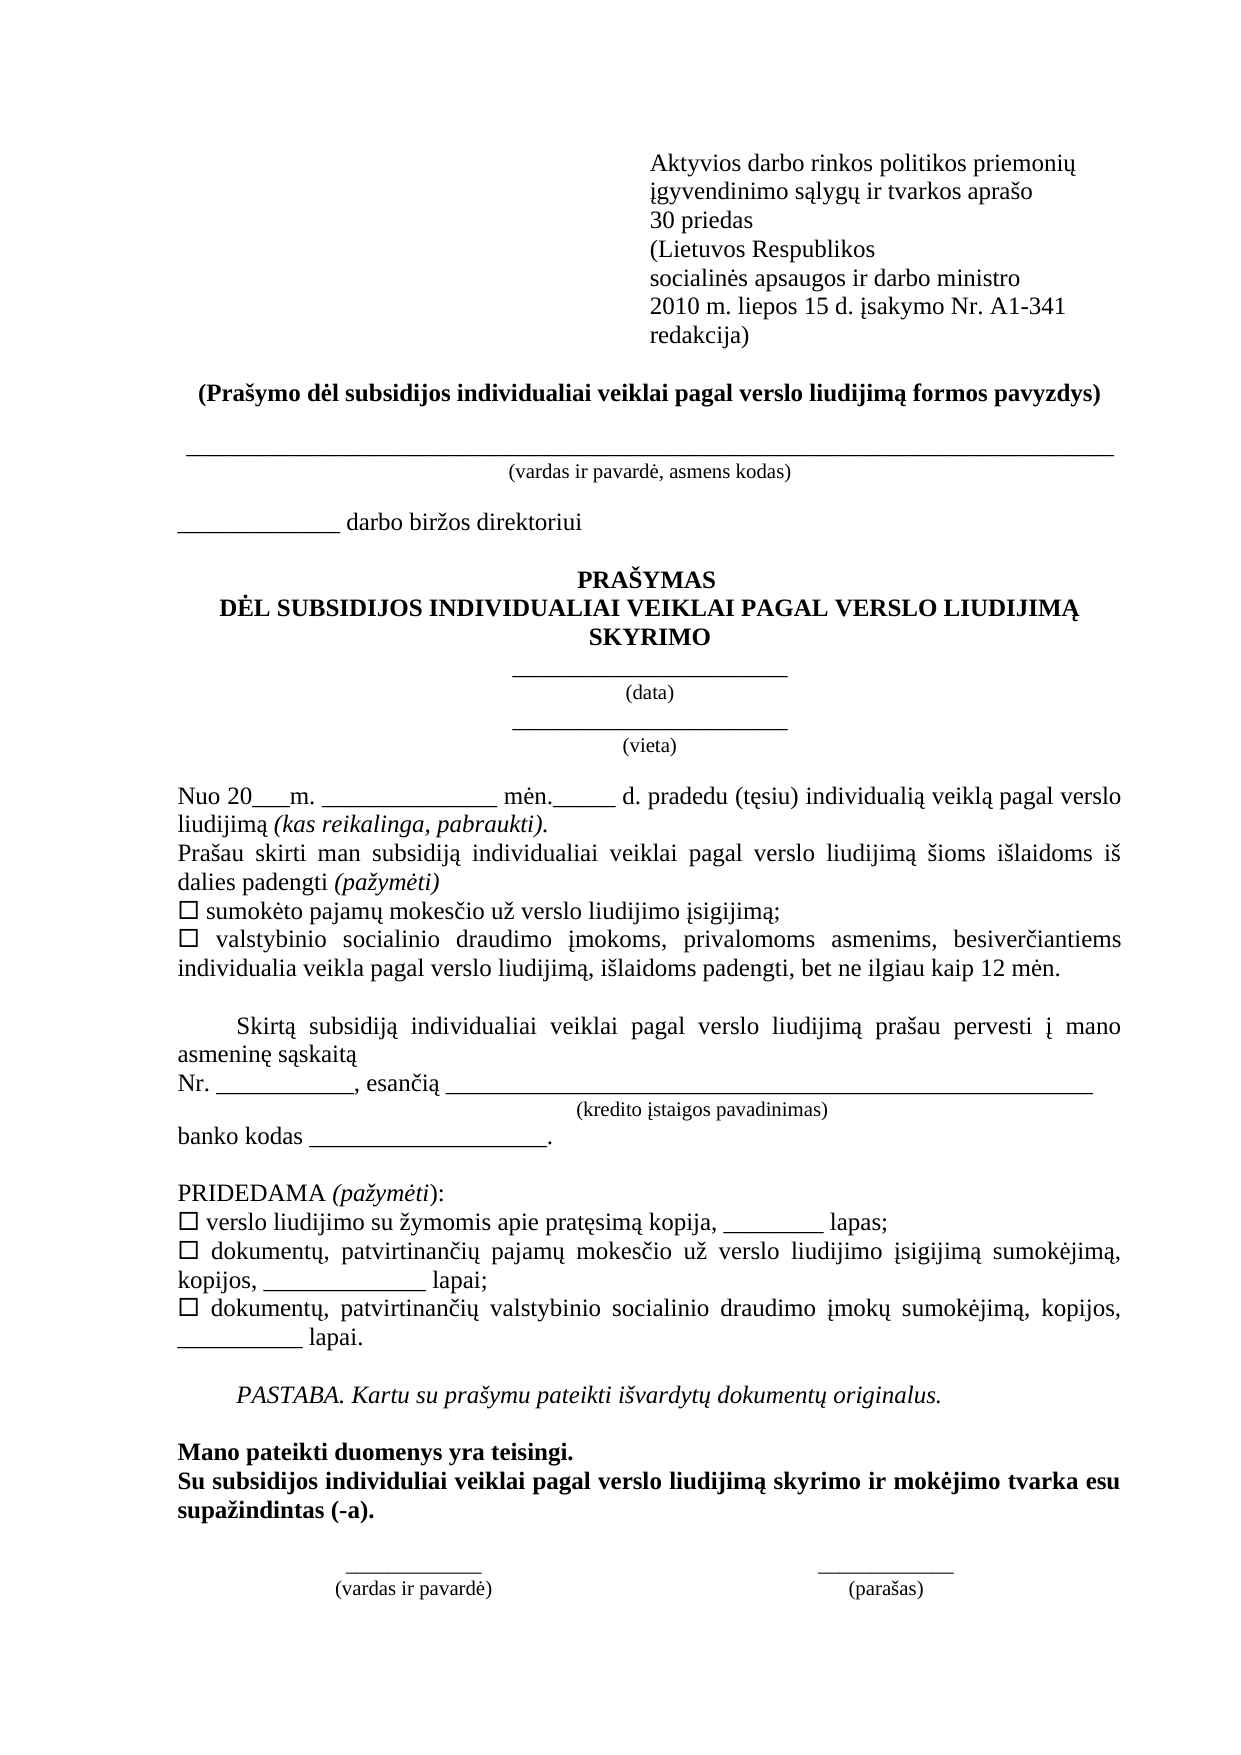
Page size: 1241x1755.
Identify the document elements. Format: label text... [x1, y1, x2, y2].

text [] dokumentų, patvirtinančių valstybinio socialinio draudimo įmokų sumokėjimą, kopijos, __________ lapai. [177, 1293, 1122, 1351]
text (vardas ir pavardė, asmens kodas) [177, 459, 1122, 483]
text (data) [177, 680, 1122, 704]
text Prašau skirti man subsidiją individualiai veiklai pagal verslo liudijimą šioms išlaidoms iš dalies padengti (pažymėti) [177, 838, 1122, 896]
text banko kodas ___________________. [177, 1121, 1122, 1150]
text Su subsidijos individuliai veiklai pagal verslo liudijimą skyrimo ir mokėjimo tvarka esu supažindintas (-a). [177, 1466, 1122, 1523]
text 2010 m. liepos 15 d. įsakymo Nr. A1-341 redakcija) [649, 291, 1122, 349]
text ______________________ [177, 651, 1122, 680]
text Mano pateikti duomenys yra teisingi. [177, 1437, 1122, 1466]
text Nr. ___________, esančią [177, 1068, 1122, 1097]
text [] sumokėto pajamų mokesčio už verslo liudijimo įsigijimą; [177, 896, 1122, 924]
table_header _____________ (parašas) [650, 1552, 1122, 1600]
text [] dokumentų, patvirtinančių pajamų mokesčio už verslo liudijimo įsigijimą sumokėjimą, kopijos, _____________ lapai; [177, 1236, 1122, 1293]
text socialinės apsaugos ir darbo ministro [649, 263, 1122, 291]
text _ [177, 430, 1122, 459]
text DĖL SUBSIDIJOS INDIVIDUALIAI VEIKLAI PAGAL VERSLO LIUDIJIMĄ SKYRIMO [177, 593, 1122, 651]
text 30 priedas [649, 205, 1122, 234]
text ______________________ [177, 704, 1122, 733]
text (Prašymo dėl subsidijos individualiai veiklai pagal verslo liudijimą formos pavyzdys) [177, 378, 1122, 406]
text (vieta) [177, 733, 1122, 757]
text [] valstybinio socialinio draudimo įmokoms, privalomoms asmenims, besiverčiantiems individualia veikla pagal verslo liudijimą, išlaidoms padengti, bet ne ilgiau kaip 12 mėn. [177, 924, 1122, 982]
text PASTABA. Kartu su prašymu pateikti išvardytų dokumentų originalus. [177, 1380, 1122, 1408]
text PRIDEDAMA (pažymėti): [177, 1178, 1122, 1207]
text įgyvendinimo sąlygų ir tvarkos aprašo [649, 176, 1122, 205]
table_header _____________ (vardas ir pavardė) [177, 1552, 649, 1600]
text Skirtą subsidiją individualiai veiklai pagal verslo liudijimą prašau pervesti į mano asmeninę sąskaitą [177, 1011, 1122, 1068]
text [] verslo liudijimo su žymomis apie pratęsimą kopija, ________ lapas; [177, 1207, 1122, 1236]
text Nuo 20___m. ______________ mėn._____ d. pradedu (tęsiu) individualią veiklą pagal verslo liudijimą (kas reikalinga, pabraukti). [177, 781, 1122, 838]
text (Lietuvos Respublikos [649, 234, 1122, 263]
text Aktyvios darbo rinkos politikos priemonių [649, 148, 1122, 176]
text (kredito įstaigos pavadinimas) [177, 1097, 1122, 1121]
text _____________ darbo biržos direktoriui [177, 507, 1122, 536]
text PRAŠYMAS [177, 565, 1122, 593]
